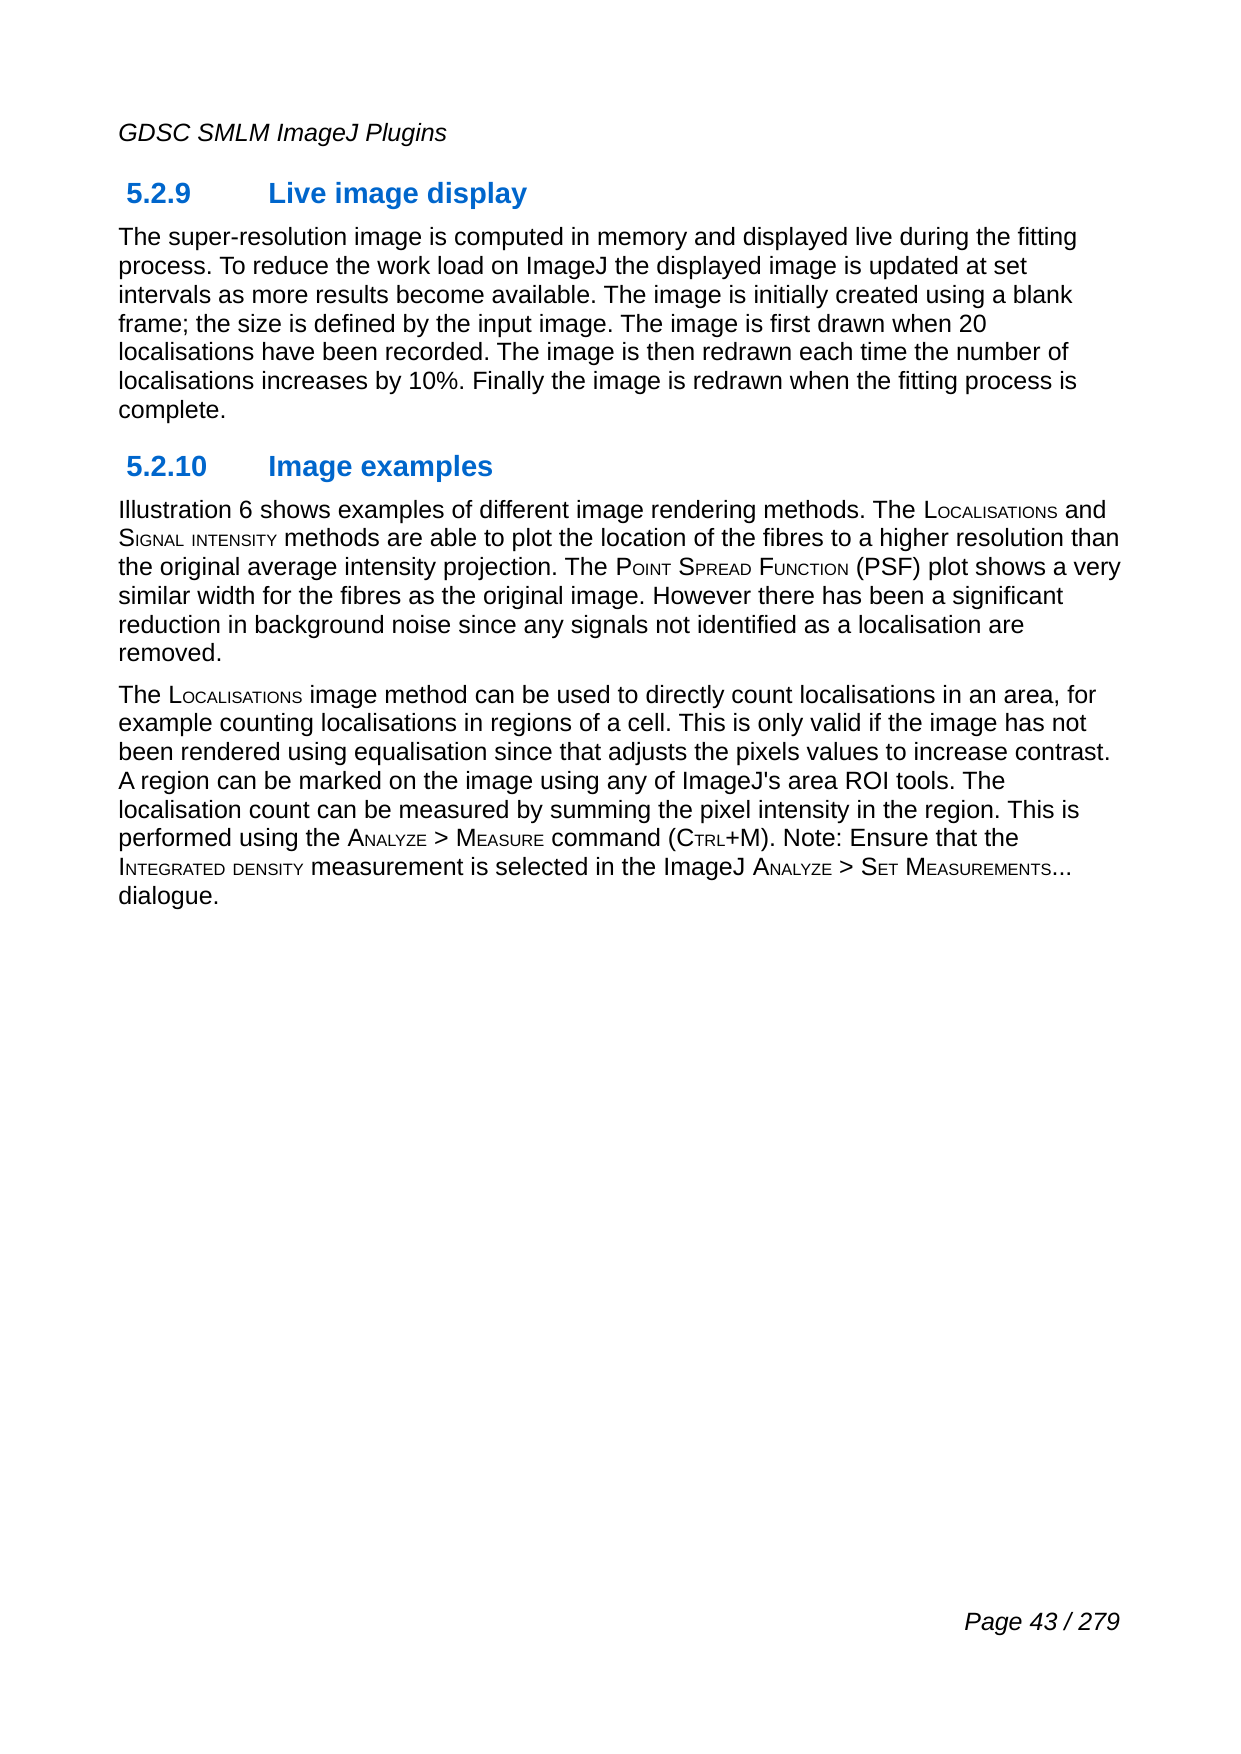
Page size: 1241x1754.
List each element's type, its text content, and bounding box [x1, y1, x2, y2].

subtitle Live image display [118, 176, 1122, 210]
subtitle Image examples [118, 449, 1122, 482]
text The Localisations image method can be used to directly count localisations in an area, for example counting localisations in regions of a cell. This is only valid if the image has not been rendered using equalisation since that adjusts the pixels values to increase contrast. A region can be marked on the image using any of ImageJ's area ROI tools. The localisation count can be measured by summing the pixel intensity in the region. This is performed using the Analyze > Measure command (Ctrl+M). Note: Ensure that the Integrated density measurement is selected in the ImageJ Analyze > Set Measurements... dialogue. [118, 680, 1122, 910]
text Illustration 6 shows examples of different image rendering methods. The Localisations and Signal intensity methods are able to plot the location of the fibres to a higher resolution than the original average intensity projection. The Point Spread Function (PSF) plot shows a very similar width for the fibres as the original image. However there has been a significant reduction in background noise since any signals not identified as a localisation are removed. [118, 495, 1122, 667]
text The super-resolution image is computed in memory and displayed live during the fitting process. To reduce the work load on ImageJ the displayed image is updated at set intervals as more results become available. The image is initially created using a blank frame; the size is defined by the input image. The image is first drawn when 20 localisations have been recorded. The image is then redrawn each time the number of localisations increases by 10%. Finally the image is redrawn when the fitting process is complete. [118, 222, 1122, 424]
